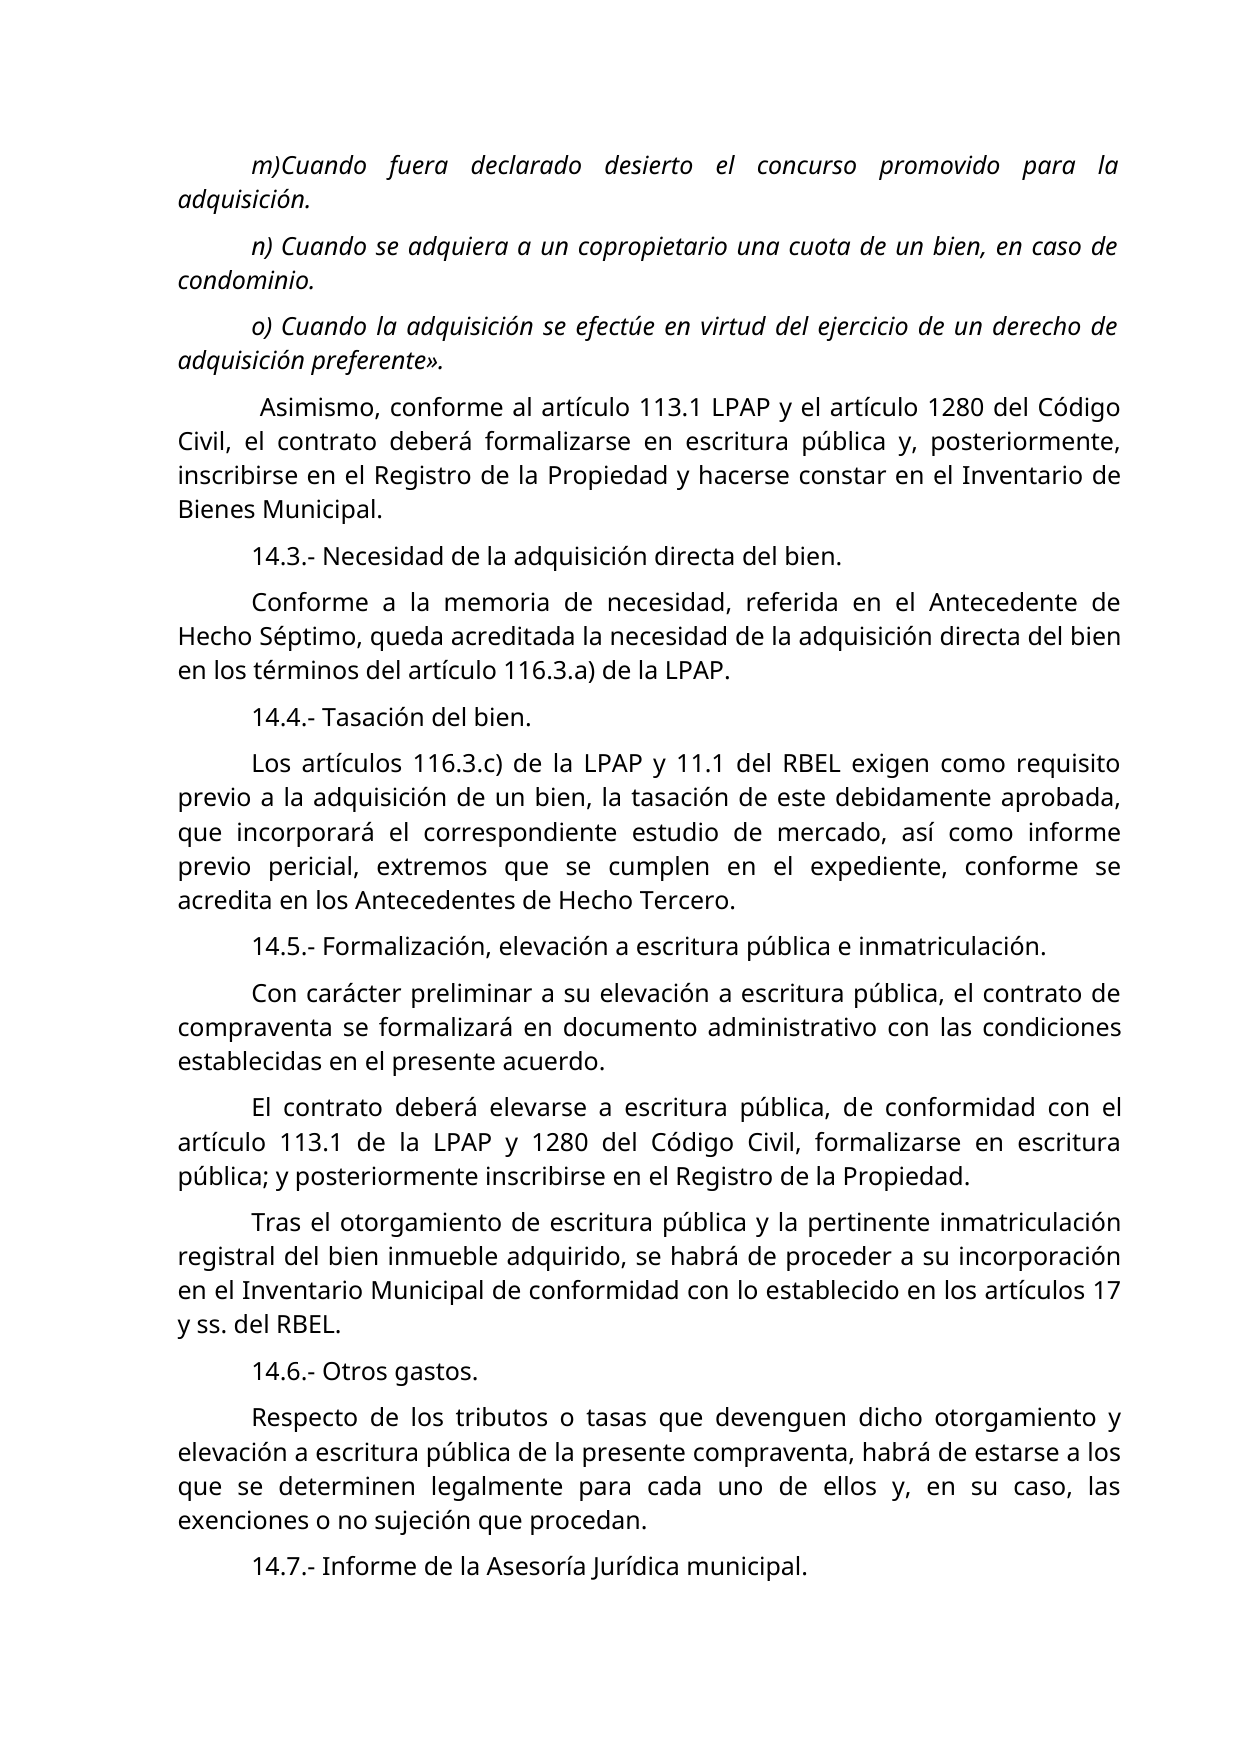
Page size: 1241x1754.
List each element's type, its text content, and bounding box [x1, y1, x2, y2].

text Asimismo, conforme al artículo 113.1 LPAP y el artículo 1280 del Código Civil, el contrato deberá formalizarse en escritura pública y, posteriormente, inscribirse en el Registro de la Propiedad y hacerse constar en el Inventario de Bienes Municipal. [177, 389, 1122, 526]
text 14.7.- Informe de la Asesoría Jurídica municipal. [177, 1549, 1122, 1583]
text 14.4.- Tasación del bien. [177, 699, 1122, 733]
text 14.5.- Formalización, elevación a escritura pública e inmatriculación. [177, 929, 1122, 963]
list Cuando se adquiera a un copropietario una cuota de un bien, en caso de condominio. [177, 228, 1122, 296]
list Cuando fuera declarado desierto el concurso promovido para la adquisición. [177, 148, 1122, 216]
text Conforme a la memoria de necesidad, referida en el Antecedente de Hecho Séptimo, queda acreditada la necesidad de la adquisición directa del bien en los términos del artículo 116.3.a) de la LPAP. [177, 585, 1122, 687]
text Tras el otorgamiento de escritura pública y la pertinente inmatriculación registral del bien inmueble adquirido, se habrá de proceder a su incorporación en el Inventario Municipal de conformidad con lo establecido en los artículos 17 y ss. del RBEL. [177, 1205, 1122, 1341]
text Respecto de los tributos o tasas que devenguen dicho otorgamiento y elevación a escritura pública de la presente compraventa, habrá de estarse a los que se determinen legalmente para cada uno de ellos y, en su caso, las exenciones o no sujeción que procedan. [177, 1400, 1122, 1536]
text 14.6.- Otros gastos. [177, 1353, 1122, 1388]
text Con carácter preliminar a su elevación a escritura pública, el contrato de compraventa se formalizará en documento administrativo con las condiciones establecidas en el presente acuerdo. [177, 975, 1122, 1078]
text 14.3.- Necesidad de la adquisición directa del bien. [177, 538, 1122, 572]
text El contrato deberá elevarse a escritura pública, de conformidad con el artículo 113.1 de la LPAP y 1280 del Código Civil, formalizarse en escritura pública; y posteriormente inscribirse en el Registro de la Propiedad. [177, 1090, 1122, 1192]
list Cuando la adquisición se efectúe en virtud del ejercicio de un derecho de adquisición preferente». [177, 309, 1122, 377]
text Los artículos 116.3.c) de la LPAP y 11.1 del RBEL exigen como requisito previo a la adquisición de un bien, la tasación de este debidamente aprobada, que incorporará el correspondiente estudio de mercado, así como informe previo pericial, extremos que se cumplen en el expediente, conforme se acredita en los Antecedentes de Hecho Tercero. [177, 746, 1122, 916]
